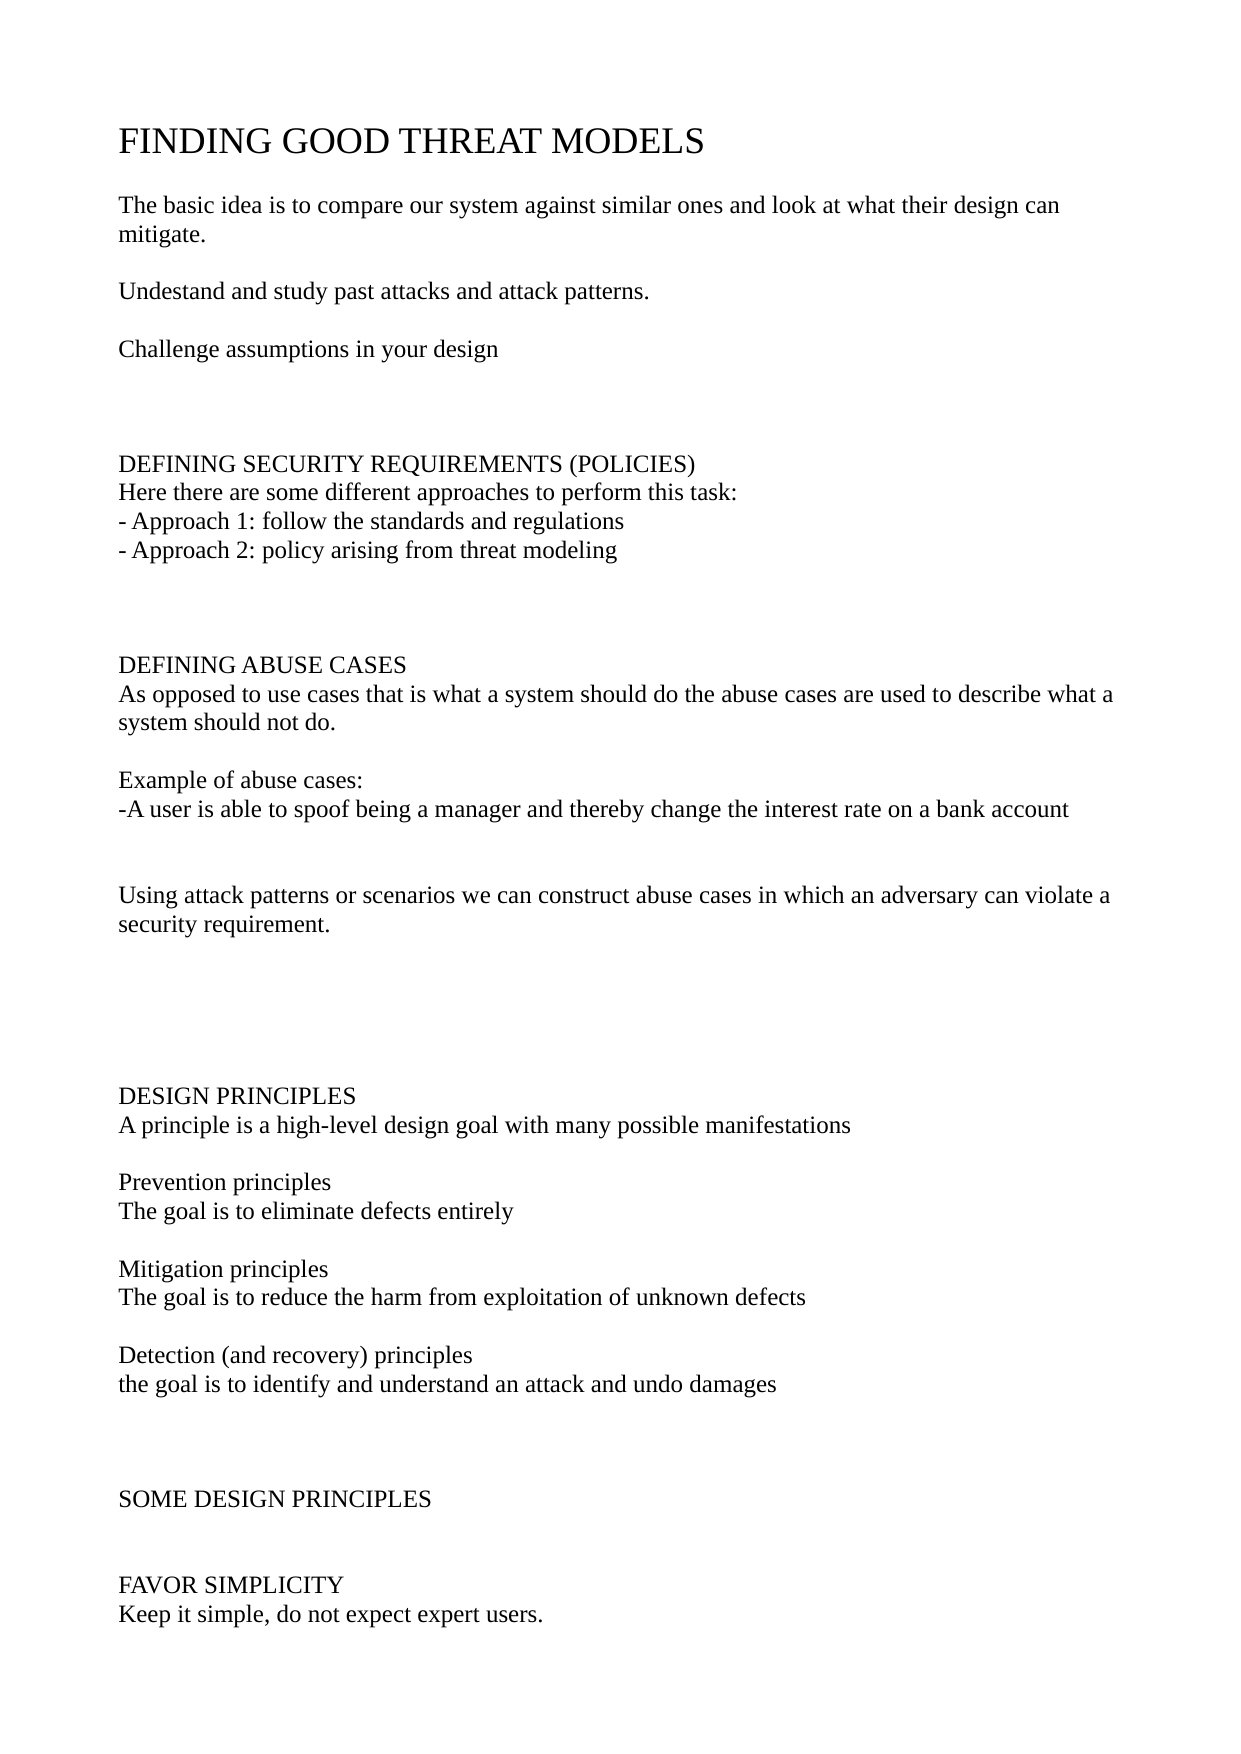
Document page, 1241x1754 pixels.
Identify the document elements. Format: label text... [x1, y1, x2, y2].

text Challenge assumptions in your design [118, 334, 1122, 362]
text - Approach 2: policy arising from threat modeling [118, 535, 1122, 564]
text -A user is able to spoof being a manager and thereby change the interest rate on a bank account [118, 794, 1122, 822]
text The goal is to reduce the harm from exploitation of unknown defects [118, 1282, 1122, 1311]
text DEFINING ABUSE CASES [118, 650, 1122, 679]
text SOME DESIGN PRINCIPLES [118, 1484, 1122, 1512]
text The basic idea is to compare our system against similar ones and look at what their design can mitigate. [118, 190, 1122, 247]
text The goal is to eliminate defects entirely [118, 1196, 1122, 1225]
text - Approach 1: follow the standards and regulations [118, 506, 1122, 535]
text DEFINING SECURITY REQUIREMENTS (POLICIES) [118, 449, 1122, 477]
text Example of abuse cases: [118, 765, 1122, 794]
text A principle is a high-level design goal with many possible manifestations [118, 1110, 1122, 1139]
text Using attack patterns or scenarios we can construct abuse cases in which an adversary can violate a security requirement. [118, 880, 1122, 937]
text FINDING GOOD THREAT MODELS [118, 118, 1122, 161]
text Prevention principles [118, 1167, 1122, 1196]
text Here there are some different approaches to perform this task: [118, 477, 1122, 506]
text DESIGN PRINCIPLES [118, 1081, 1122, 1110]
text Detection (and recovery) principles [118, 1340, 1122, 1369]
text FAVOR SIMPLICITY [118, 1570, 1122, 1599]
text Keep it simple, do not expect expert users. [118, 1599, 1122, 1627]
text Undestand and study past attacks and attack patterns. [118, 276, 1122, 305]
text the goal is to identify and understand an attack and undo damages [118, 1369, 1122, 1397]
text Mitigation principles [118, 1254, 1122, 1282]
text As opposed to use cases that is what a system should do the abuse cases are used to describe what a system should not do. [118, 679, 1122, 736]
